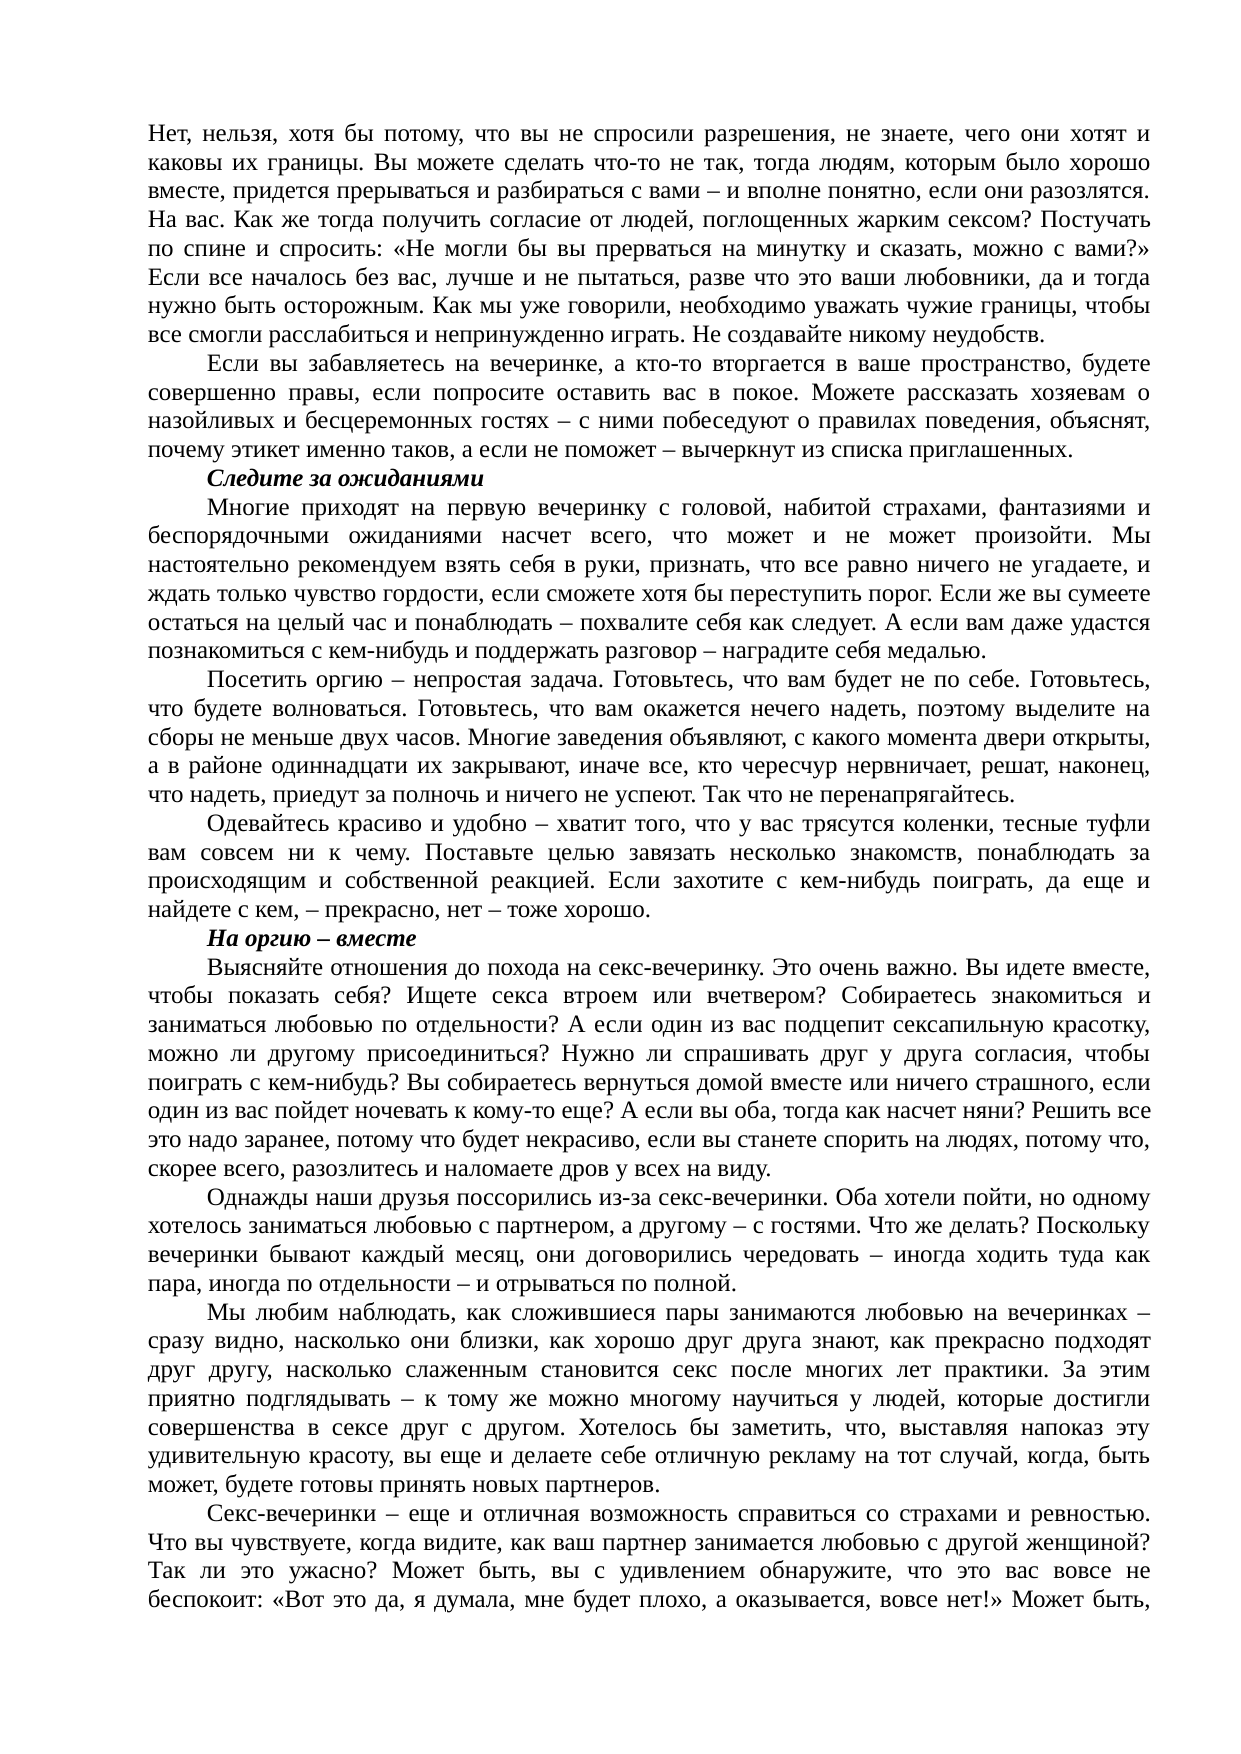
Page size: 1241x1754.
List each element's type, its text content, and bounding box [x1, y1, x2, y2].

text Следите за ожиданиями [148, 463, 1152, 492]
text Многие приходят на первую вечеринку с головой, набитой страхами, фантазиями и беспорядочными ожиданиями насчет всего, что может и не может произойти. Мы настоятельно рекомендуем взять себя в руки, признать, что все равно ничего не угадаете, и ждать только чувство гордости, если сможете хотя бы переступить порог. Если же вы сумеете остаться на целый час и понаблюдать – похвалите себя как следует. А если вам даже удастся познакомиться с кем-нибудь и поддержать разговор – наградите себя медалью. [148, 492, 1152, 664]
text Однажды наши друзья поссорились из-за секс-вечеринки. Оба хотели пойти, но одному хотелось заниматься любовью с партнером, а другому – с гостями. Что же делать? Поскольку вечеринки бывают каждый месяц, они договорились чередовать – иногда ходить туда как пара, иногда по отдельности – и отрываться по полной. [148, 1182, 1152, 1297]
text На оргию – вместе [148, 923, 1152, 952]
text Одевайтесь красиво и удобно – хватит того, что у вас трясутся коленки, тесные туфли вам совсем ни к чему. Поставьте целью завязать несколько знакомств, понаблюдать за происходящим и собственной реакцией. Если захотите с кем-нибудь поиграть, да еще и найдете с кем, – прекрасно, нет – тоже хорошо. [148, 808, 1152, 923]
text Если вы забавляетесь на вечеринке, а кто-то вторгается в ваше пространство, будете совершенно правы, если попросите оставить вас в покое. Можете рассказать хозяевам о назойливых и бесцеремонных гостях – с ними побеседуют о правилах поведения, объяснят, почему этикет именно таков, а если не поможет – вычеркнут из списка приглашенных. [148, 348, 1152, 463]
text Посетить оргию – непростая задача. Готовьтесь, что вам будет не по себе. Готовьтесь, что будете волноваться. Готовьтесь, что вам окажется нечего надеть, поэтому выделите на сборы не меньше двух часов. Многие заведения объявляют, с какого момента двери открыты, а в районе одиннадцати их закрывают, иначе все, кто чересчур нервничает, решат, наконец, что надеть, приедут за полночь и ничего не успеют. Так что не перенапрягайтесь. [148, 664, 1152, 808]
text Нет, нельзя, хотя бы потому, что вы не спросили разрешения, не знаете, чего они хотят и каковы их границы. Вы можете сделать что-то не так, тогда людям, которым было хорошо вместе, придется прерываться и разбираться с вами – и вполне понятно, если они разозлятся. На вас. Как же тогда получить согласие от людей, поглощенных жарким сексом? Постучать по спине и спросить: «Не могли бы вы прерваться на минутку и сказать, можно с вами?» Если все началось без вас, лучше и не пытаться, разве что это ваши любовники, да и тогда нужно быть осторожным. Как мы уже говорили, необходимо уважать чужие границы, чтобы все смогли расслабиться и непринужденно играть. Не создавайте никому неудобств. [148, 118, 1152, 348]
text Выясняйте отношения до похода на секс-вечеринку. Это очень важно. Вы идете вместе, чтобы показать себя? Ищете секса втроем или вчетвером? Собираетесь знакомиться и заниматься любовью по отдельности? А если один из вас подцепит сексапильную красотку, можно ли другому присоединиться? Нужно ли спрашивать друг у друга согласия, чтобы поиграть с кем-нибудь? Вы собираетесь вернуться домой вместе или ничего страшного, если один из вас пойдет ночевать к кому-то еще? А если вы оба, тогда как насчет няни? Решить все это надо заранее, потому что будет некрасиво, если вы станете спорить на людях, потому что, скорее всего, разозлитесь и наломаете дров у всех на виду. [148, 952, 1152, 1182]
text Мы любим наблюдать, как сложившиеся пары занимаются любовью на вечеринках – сразу видно, насколько они близки, как хорошо друг друга знают, как прекрасно подходят друг другу, насколько слаженным становится секс после многих лет практики. За этим приятно подглядывать – к тому же можно многому научиться у людей, которые достигли совершенства в сексе друг с другом. Хотелось бы заметить, что, выставляя напоказ эту удивительную красоту, вы еще и делаете себе отличную рекламу на тот случай, когда, быть может, будете готовы принять новых партнеров. [148, 1297, 1152, 1498]
text Секс-вечеринки – еще и отличная возможность справиться со страхами и ревностью. Что вы чувствуете, когда видите, как ваш партнер занимается любовью с другой женщиной? Так ли это ужасно? Может быть, вы с удивлением обнаружите, что это вас вовсе не беспокоит: «Вот это да, я думала, мне будет плохо, а оказывается, вовсе нет!» Может быть, [148, 1498, 1152, 1613]
